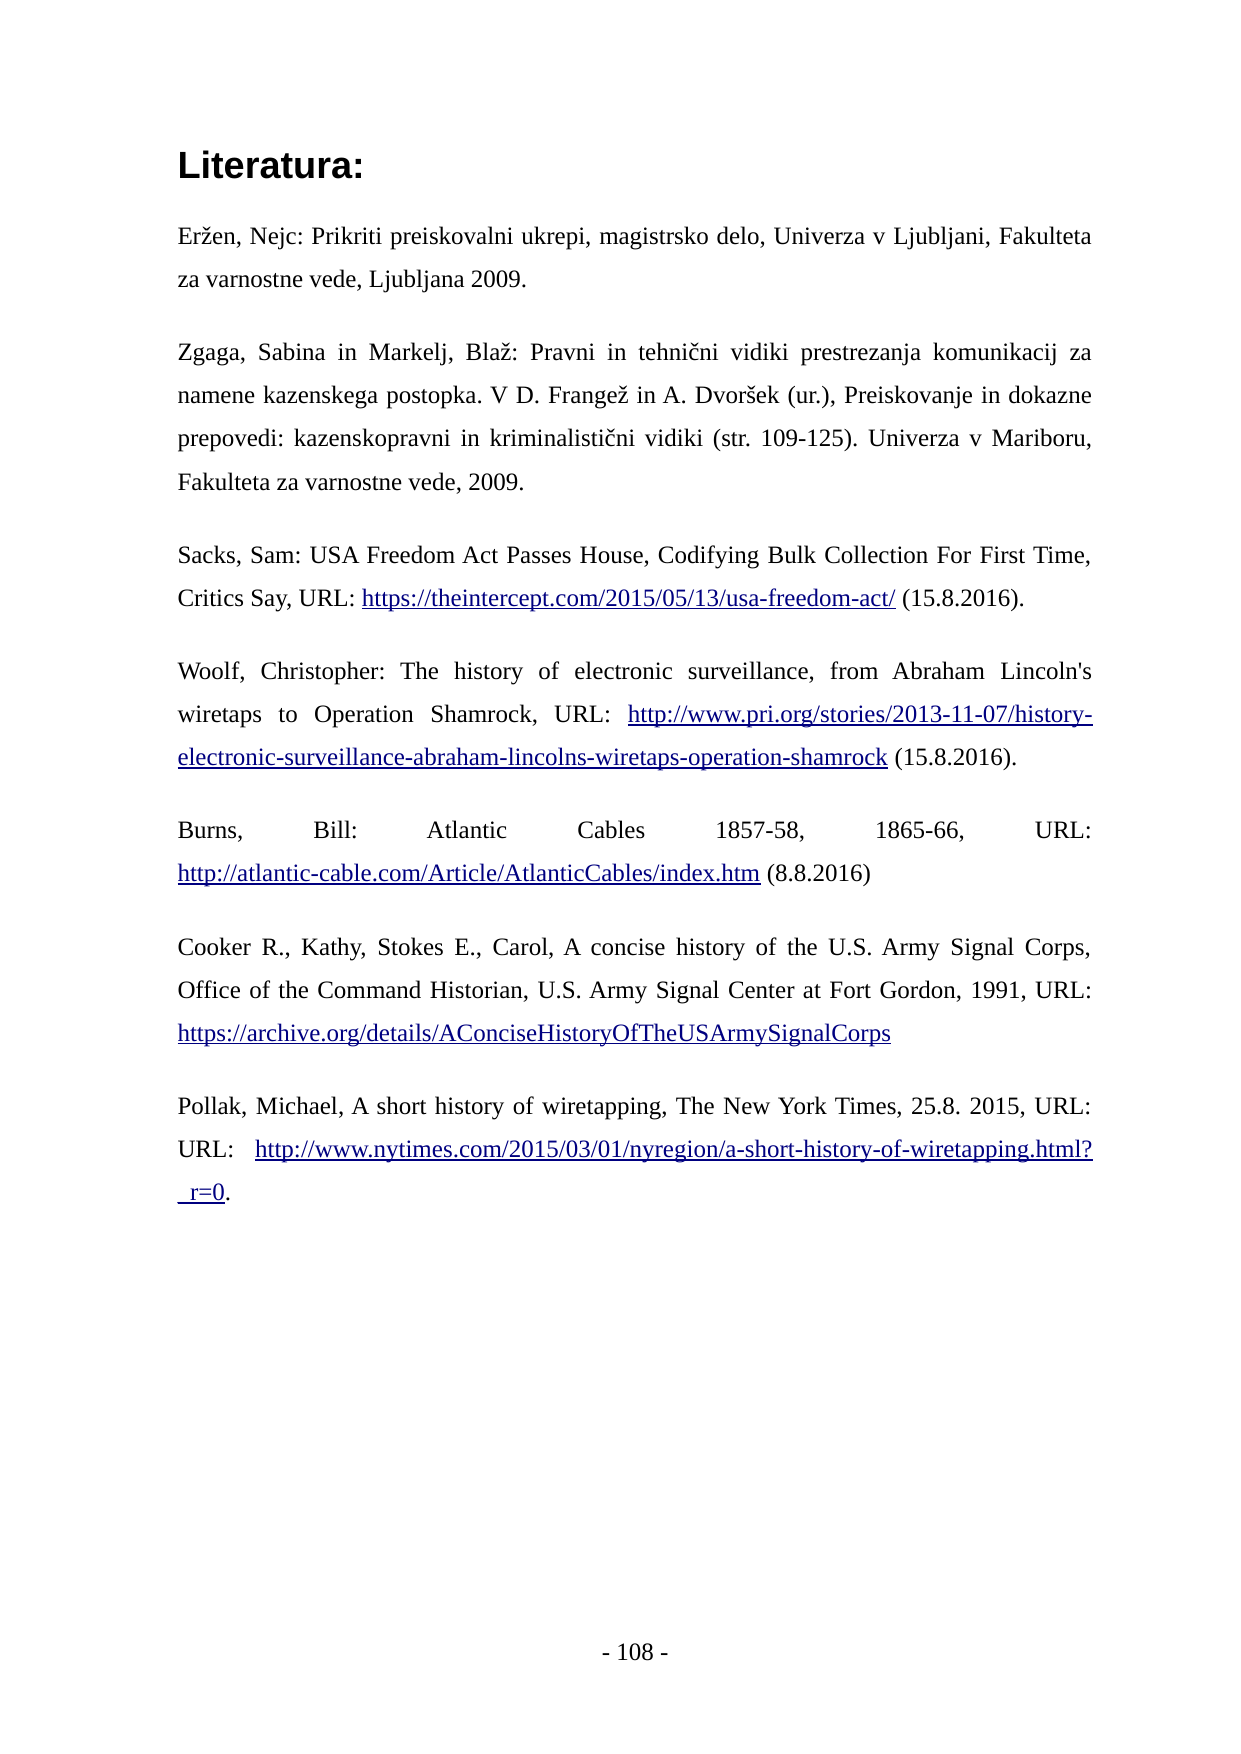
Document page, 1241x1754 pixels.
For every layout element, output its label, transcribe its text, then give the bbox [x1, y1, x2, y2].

text Burns, Bill: Atlantic Cables 1857-58, 1865-66, URL: http://atlantic-cable.com/Article/AtlanticCables/index.htm (8.8.2016) [177, 815, 1093, 887]
subtitle Literatura: [177, 143, 1093, 187]
text Pollak, Michael, A short history of wiretapping, The New York Times, 25.8. 2015, URL: URL: http://www.nytimes.com/2015/03/01/nyregion/a-short-history-of-wiretapping.html?_r=0. [177, 1091, 1093, 1206]
text Sacks, Sam: USA Freedom Act Passes House, Codifying Bulk Collection For First Time, Critics Say, URL: https://theintercept.com/2015/05/13/usa-freedom-act/ (15.8.2016). [177, 540, 1093, 612]
text Zgaga, Sabina in Markelj, Blaž: Pravni in tehnični vidiki prestrezanja komunikacij za namene kazenskega postopka. V D. Frangež in A. Dvoršek (ur.), Preiskovanje in dokazne prepovedi: kazenskopravni in kriminalistični vidiki (str. 109-125). Univerza v Mariboru, Fakulteta za varnostne vede, 2009. [177, 337, 1093, 495]
text Eržen, Nejc: Prikriti preiskovalni ukrepi, magistrsko delo, Univerza v Ljubljani, Fakulteta za varnostne vede, Ljubljana 2009. [177, 221, 1093, 293]
text Woolf, Christopher: The history of electronic surveillance, from Abraham Lincoln's wiretaps to Operation Shamrock, URL: http://www.pri.org/stories/2013-11-07/history-electronic-surveillance-abraham-lincolns-wiretaps-operation-shamrock (15.8.2016). [177, 656, 1093, 771]
text Cooker R., Kathy, Stokes E., Carol, A concise history of the U.S. Army Signal Corps, Office of the Command Historian, U.S. Army Signal Center at Fort Gordon, 1991, URL: https://archive.org/details/AConciseHistoryOfTheUSArmySignalCorps [177, 932, 1093, 1047]
